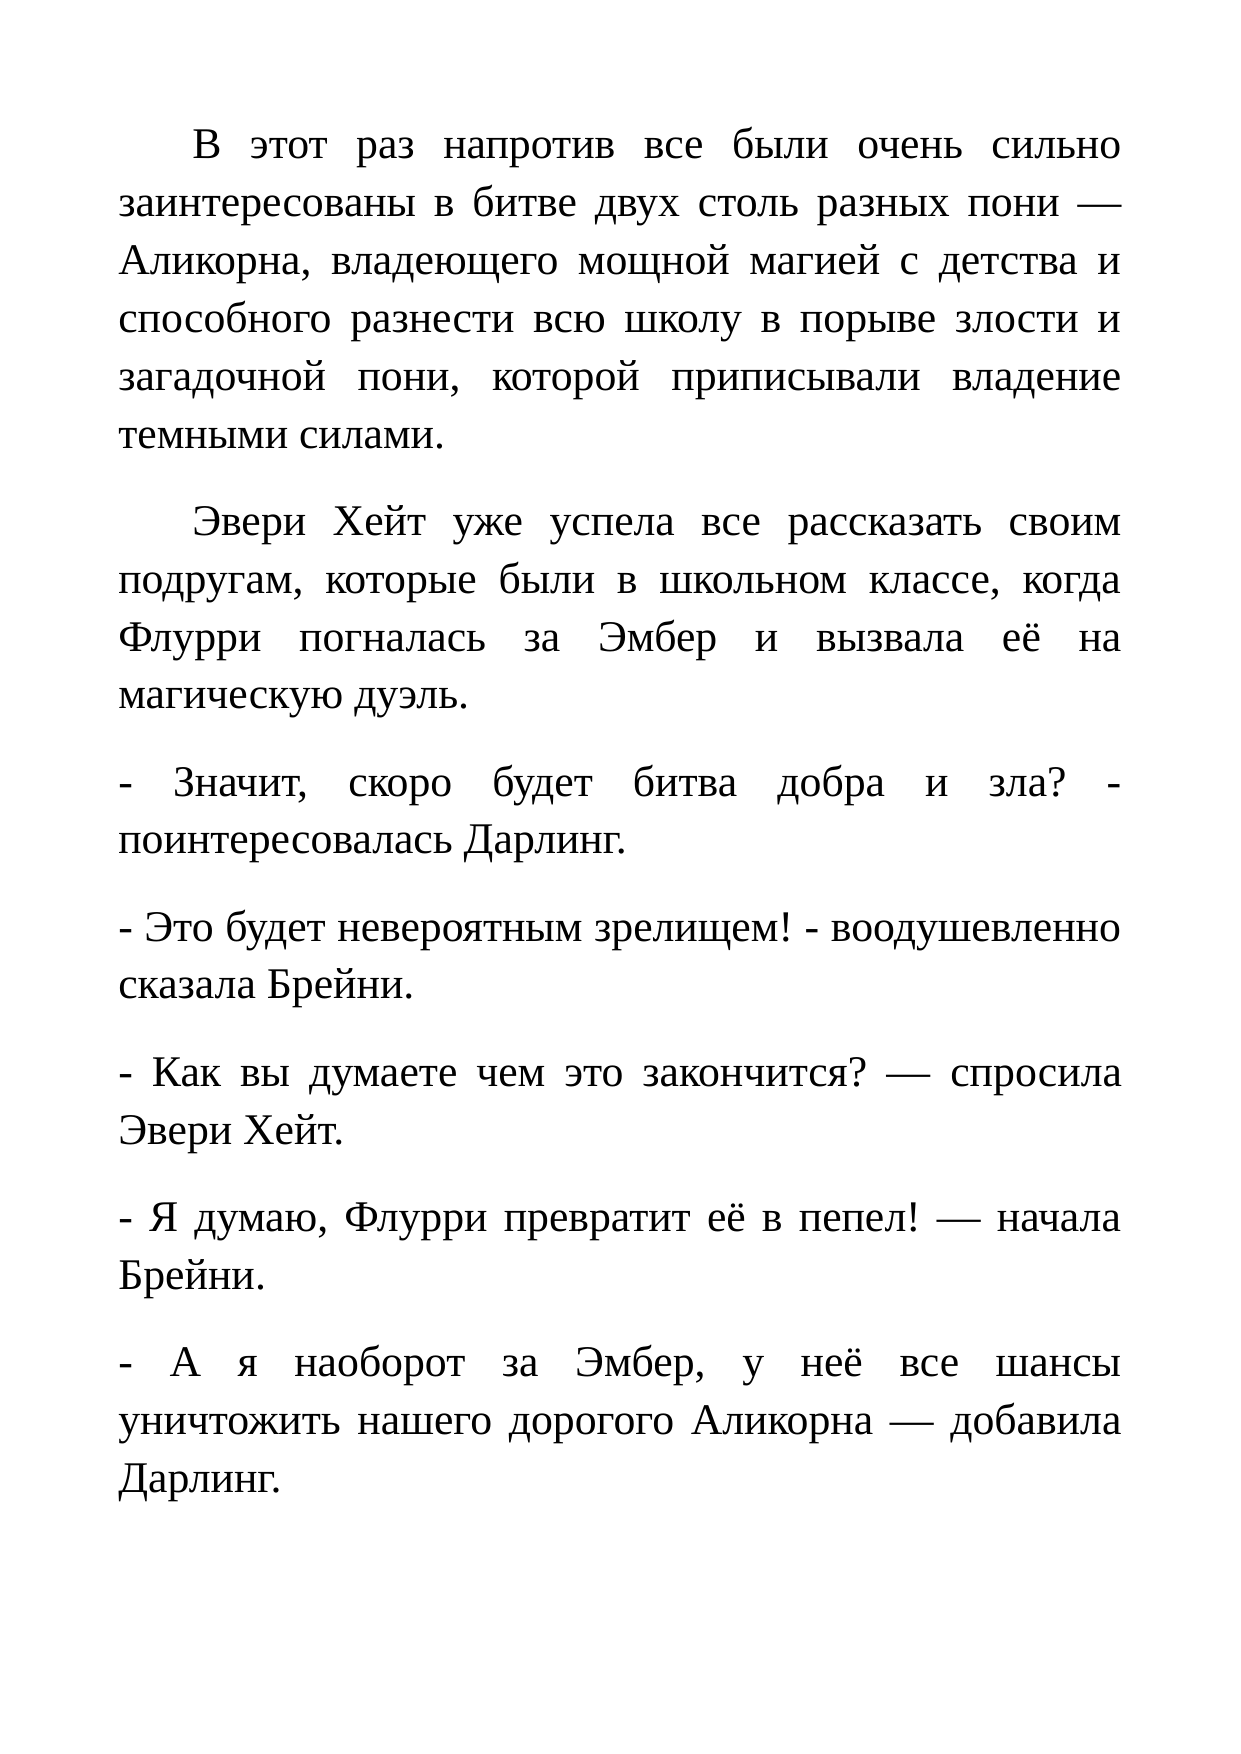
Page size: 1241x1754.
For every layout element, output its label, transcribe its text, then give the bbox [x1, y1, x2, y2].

text Эвери Хейт уже успела все рассказать своим подругам, которые были в школьном классе, когда Флурри погналась за Эмбер и вызвала её на магическую дуэль. [118, 494, 1122, 718]
text - Как вы думаете чем это закончится? — спросила Эвери Хейт. [118, 1045, 1122, 1153]
text - Это будет невероятным зрелищем! - воодушевленно сказала Брейни. [118, 900, 1122, 1008]
text - Значит, скоро будет битва добра и зла? - поинтересовалась Дарлинг. [118, 755, 1122, 863]
text - А я наоборот за Эмбер, у неё все шансы уничтожить нашего дорогого Аликорна — добавила Дарлинг. [118, 1336, 1122, 1502]
text - Я думаю, Флурри превратит её в пепел! — начала Брейни. [118, 1191, 1122, 1299]
text В этот раз напротив все были очень сильно заинтересованы в битве двух столь разных пони — Аликорна, владеющего мощной магией с детства и способного разнести всю школу в порыве злости и загадочной пони, которой приписывали владение темными силами. [118, 118, 1122, 457]
